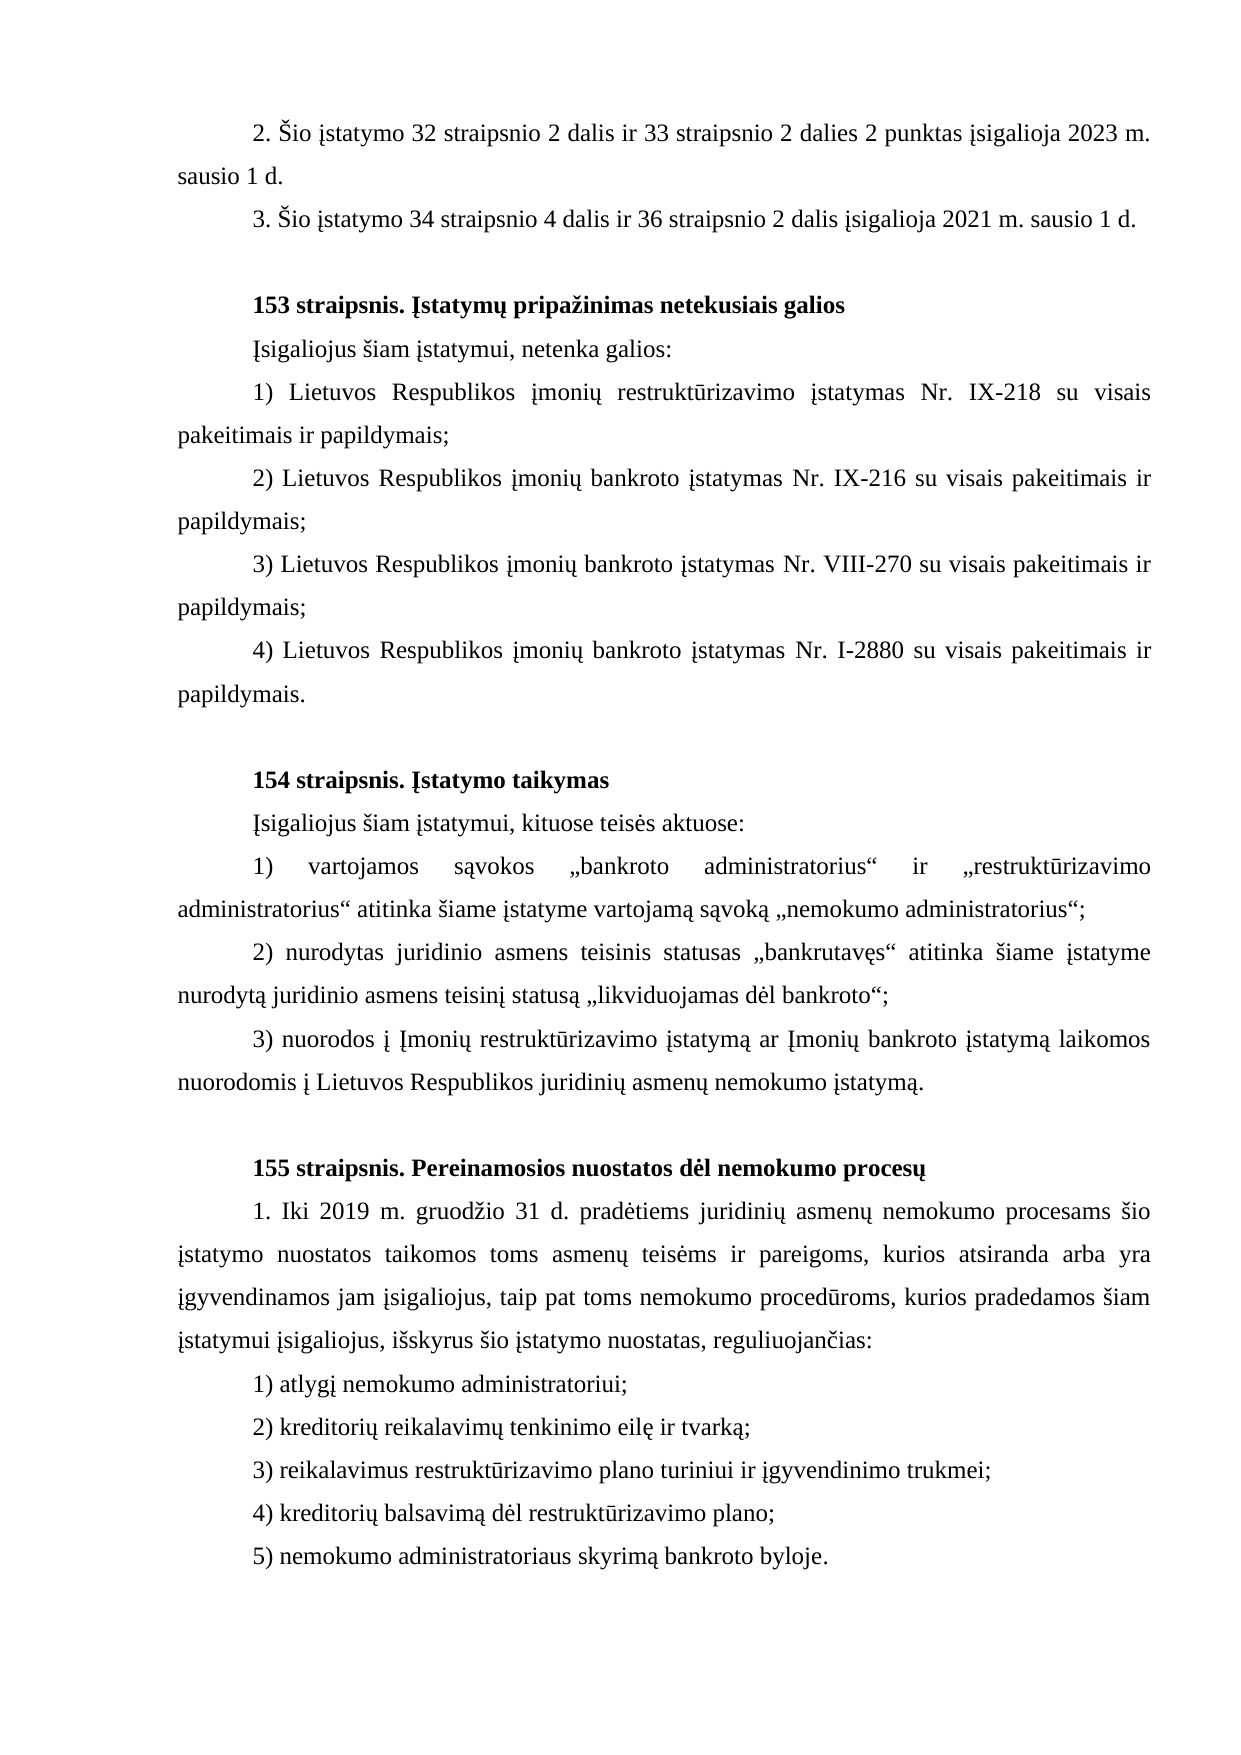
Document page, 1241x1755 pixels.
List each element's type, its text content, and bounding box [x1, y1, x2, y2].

text 3) nuorodos į Įmonių restruktūrizavimo įstatymą ar Įmonių bankroto įstatymą laikomos nuorodomis į Lietuvos Respublikos juridinių asmenų nemokumo įstatymą. [177, 1024, 1152, 1096]
text Įsigaliojus šiam įstatymui, netenka galios: [177, 334, 1152, 362]
text 1. Iki 2019 m. gruodžio 31 d. pradėtiems juridinių asmenų nemokumo procesams šio įstatymo nuostatos taikomos toms asmenų teisėms ir pareigoms, kurios atsiranda arba yra įgyvendinamos jam įsigaliojus, taip pat toms nemokumo procedūroms, kurios pradedamos šiam įstatymui įsigaliojus, išskyrus šio įstatymo nuostatas, reguliuojančias: [177, 1196, 1152, 1354]
text 1) Lietuvos Respublikos įmonių restruktūrizavimo įstatymas Nr. IX-218 su visais pakeitimais ir papildymais; [177, 377, 1152, 449]
text 3) reikalavimus restruktūrizavimo plano turiniui ir įgyvendinimo trukmei; [177, 1455, 1152, 1484]
text 3) Lietuvos Respublikos įmonių bankroto įstatymas Nr. VIII-270 su visais pakeitimais ir papildymais; [177, 549, 1152, 621]
text 1) vartojamos sąvokos „bankroto administratorius“ ir „restruktūrizavimo administratorius“ atitinka šiame įstatyme vartojamą sąvoką „nemokumo administratorius“; [177, 851, 1152, 923]
text Įsigaliojus šiam įstatymui, kituose teisės aktuose: [177, 808, 1152, 837]
text 3. Šio įstatymo 34 straipsnio 4 dalis ir 36 straipsnio 2 dalis įsigalioja 2021 m. sausio 1 d. [177, 204, 1152, 233]
text 4) Lietuvos Respublikos įmonių bankroto įstatymas Nr. I-2880 su visais pakeitimais ir papildymais. [177, 636, 1152, 707]
text 155 straipsnis. Pereinamosios nuostatos dėl nemokumo procesų [177, 1153, 1152, 1182]
text 2. Šio įstatymo 32 straipsnio 2 dalis ir 33 straipsnio 2 dalies 2 punktas įsigalioja 2023 m. sausio 1 d. [177, 118, 1152, 190]
text 154 straipsnis. Įstatymo taikymas [177, 765, 1152, 794]
text 5) nemokumo administratoriaus skyrimą bankroto byloje. [177, 1541, 1152, 1570]
text 2) nurodytas juridinio asmens teisinis statusas „bankrutavęs“ atitinka šiame įstatyme nurodytą juridinio asmens teisinį statusą „likviduojamas dėl bankroto“; [177, 937, 1152, 1009]
text 2) Lietuvos Respublikos įmonių bankroto įstatymas Nr. IX-216 su visais pakeitimais ir papildymais; [177, 463, 1152, 535]
text 2) kreditorių reikalavimų tenkinimo eilę ir tvarką; [177, 1412, 1152, 1441]
text 1) atlygį nemokumo administratoriui; [177, 1369, 1152, 1397]
text 153 straipsnis. Įstatymų pripažinimas netekusiais galios [177, 291, 1152, 319]
text 4) kreditorių balsavimą dėl restruktūrizavimo plano; [177, 1498, 1152, 1527]
